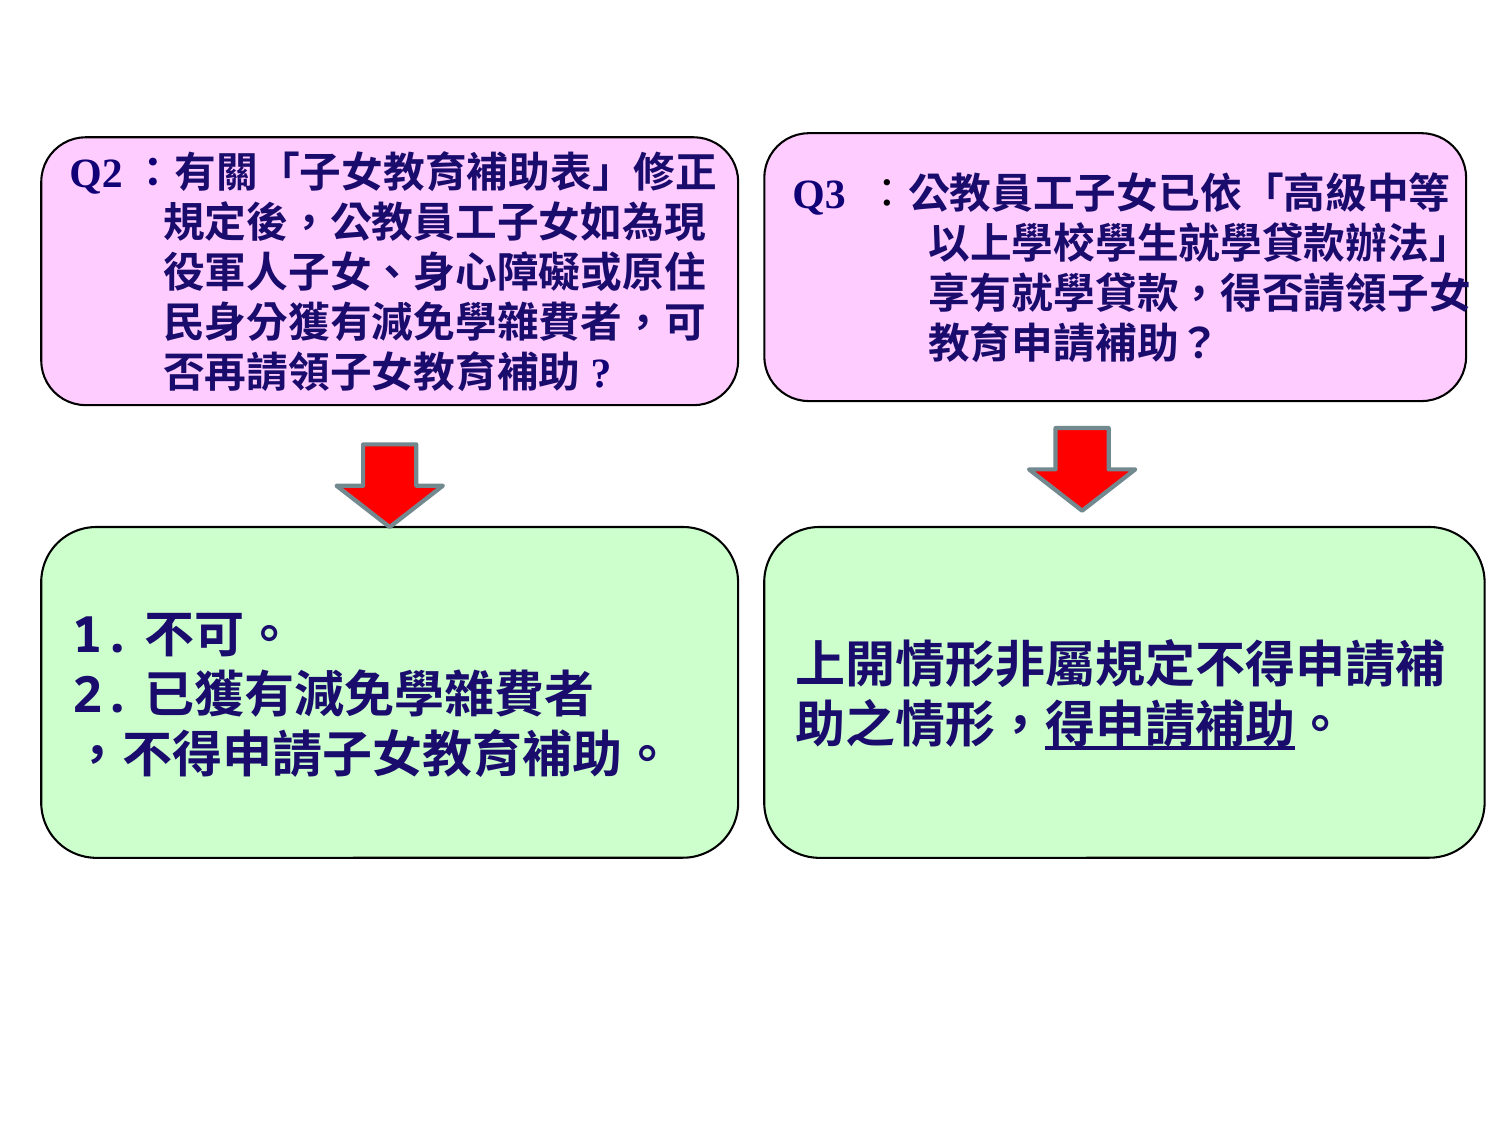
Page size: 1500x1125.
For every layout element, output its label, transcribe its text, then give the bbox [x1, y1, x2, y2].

text_box [336, 444, 443, 528]
text_box 1.不可。 2.已獲有減免學雜費者 ，不得申請子女教育補助。 [41, 527, 739, 858]
text_box 上開情形非屬規定不得申請補 助之情形，得申請補助。 [764, 527, 1485, 858]
text_box [1028, 428, 1136, 511]
text_box Q2：有關「子女教育補助表」修正 規定後，公教員工子女如為現 役軍人子女、身心障礙或原住 民身分獲有減免學雜費者，可 否再請領子女教育補助? [41, 137, 739, 406]
text_box Q3 ：公教員工子女已依「高級中等 以上學校學生就學貸款辦法」 享有就學貸款，得否請領子女 教育申請補助？ [764, 133, 1467, 402]
